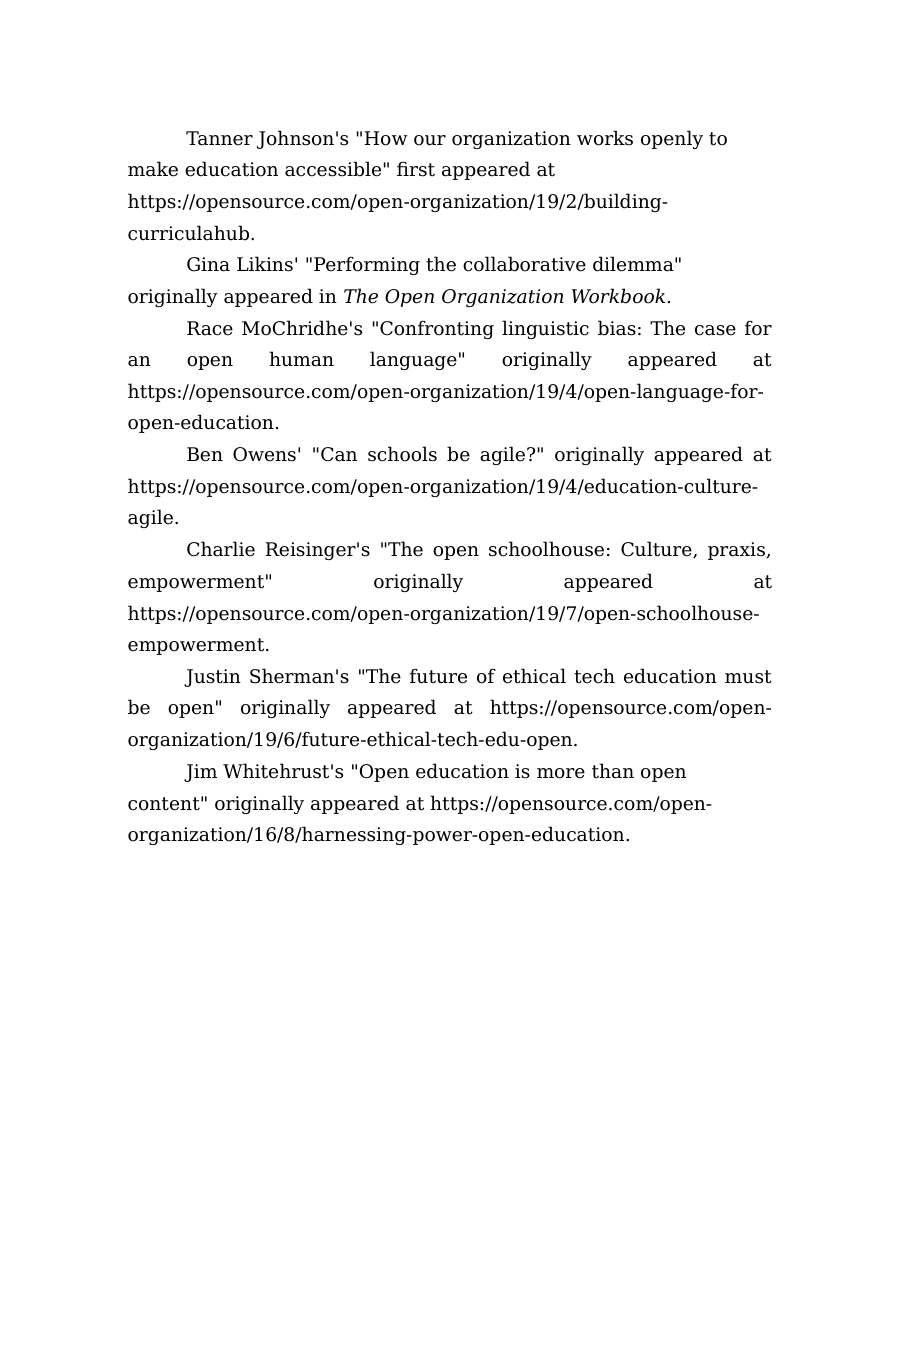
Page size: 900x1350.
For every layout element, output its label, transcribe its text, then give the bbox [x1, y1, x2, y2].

text Jim Whitehrust's "Open education is more than open content" originally appeared at https://opensource.com/open-organization/16/8/harnessing-power-open-education. [127, 761, 772, 846]
text Tanner Johnson's "How our organization works openly to make education accessible" first appeared at https://opensource.com/open-organization/19/2/building-curriculahub. [127, 127, 772, 244]
text Gina Likins' "Performing the collaborative dilemma" originally appeared in The Open Organization Workbook. [127, 254, 772, 308]
text Race MoChridhe's "Confronting linguistic bias: The case for an open human language" originally appeared at https://opensource.com/open-organization/19/4/open-language-for-open-education. [127, 317, 772, 434]
text Charlie Reisinger's "The open schoolhouse: Culture, praxis, empowerment" originally appeared at https://opensource.com/open-organization/19/7/open-schoolhouse-empowerment. [127, 539, 772, 656]
text Justin Sherman's "The future of ethical tech education must be open" originally appeared at https://opensource.com/open-organization/19/6/future-ethical-tech-edu-open. [127, 666, 772, 751]
text Ben Owens' "Can schools be agile?" originally appeared at https://opensource.com/open-organization/19/4/education-culture-agile. [127, 444, 772, 529]
